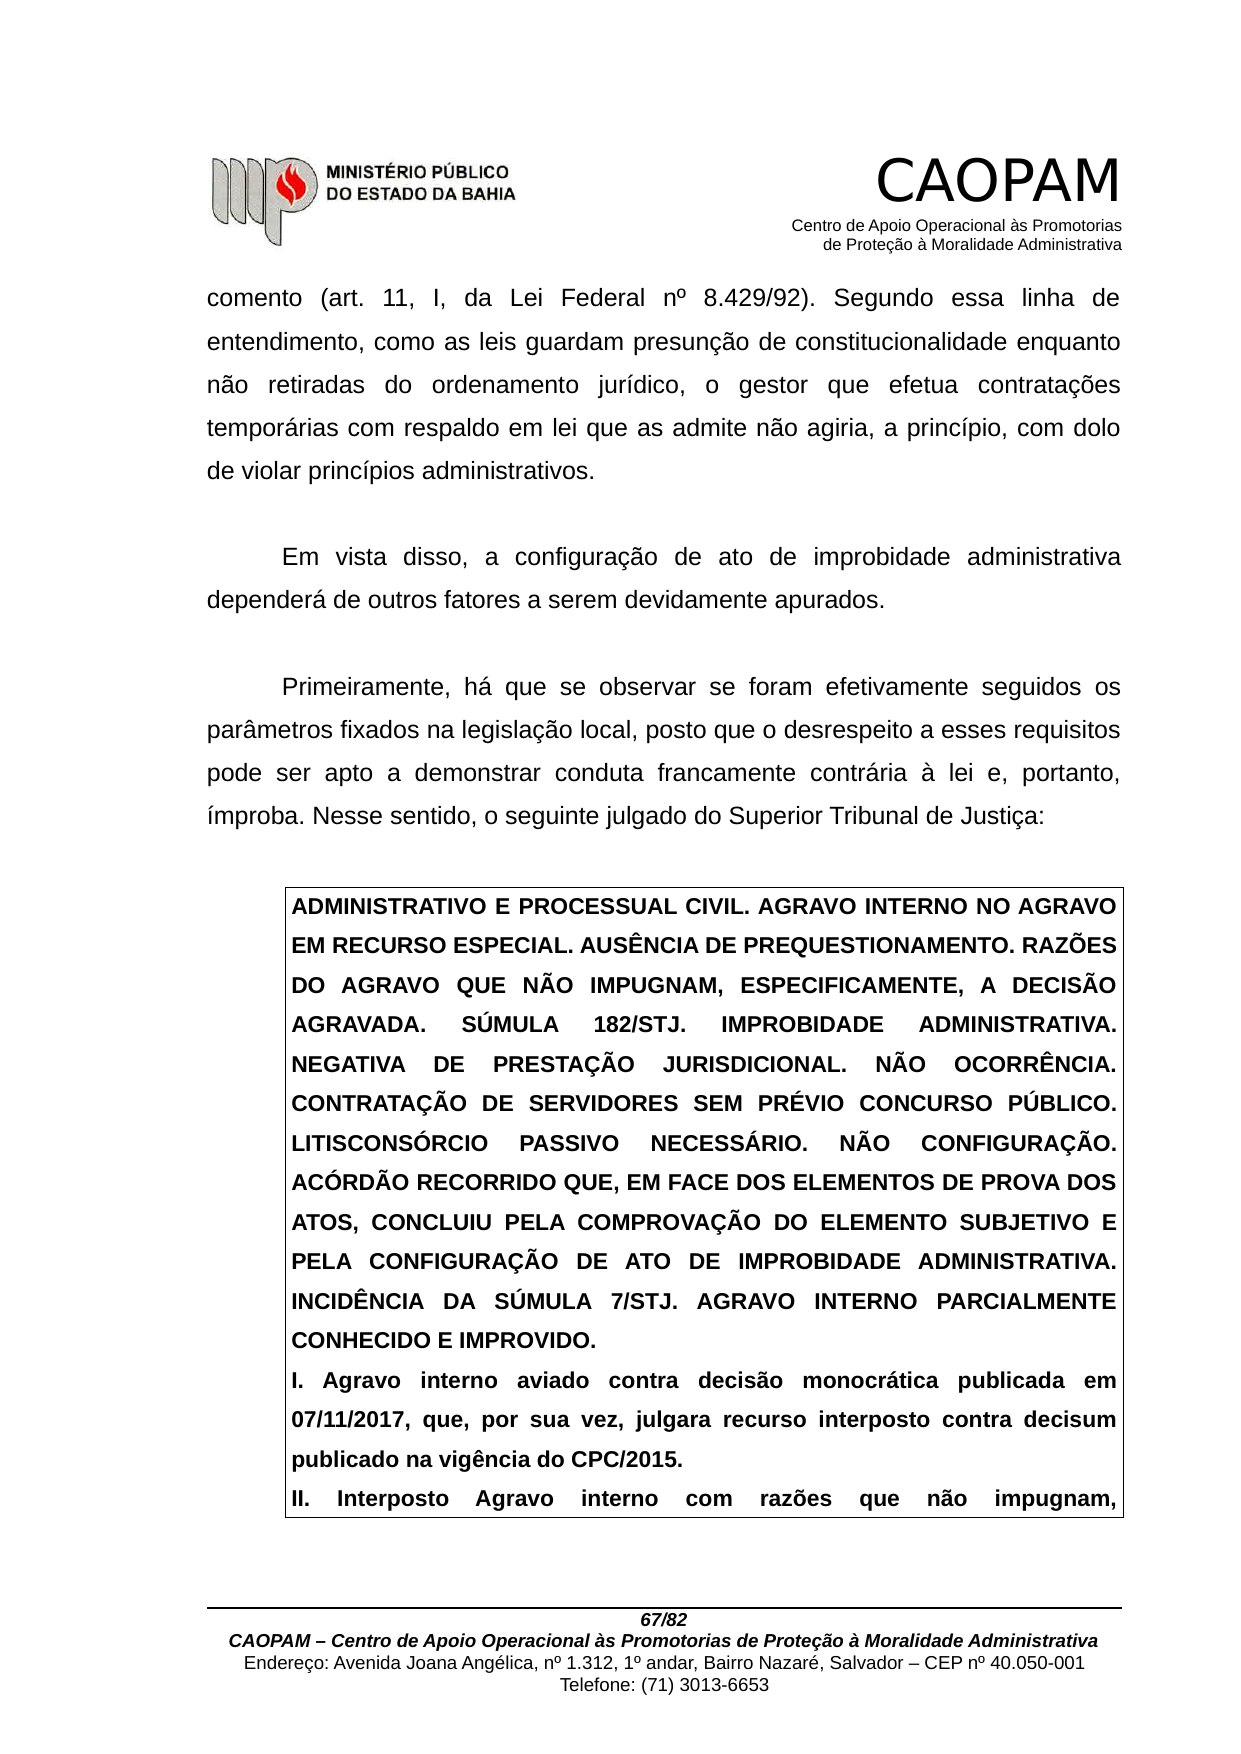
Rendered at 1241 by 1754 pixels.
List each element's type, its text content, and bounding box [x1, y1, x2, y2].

text Primeiramente, há que se observar se foram efetivamente seguidos os parâmetros fixados na legislação local, posto que o desrespeito a esses requisitos pode ser apto a demonstrar conduta francamente contrária à lei e, portanto, ímproba. Nesse sentido, o seguinte julgado do Superior Tribunal de Justiça: [207, 671, 1122, 829]
table_header ADMINISTRATIVO E PROCESSUAL CIVIL. AGRAVO INTERNO NO AGRAVO EM RECURSO ESPECIAL. AUSÊNCIA DE PREQUESTIONAMENTO. RAZÕES DO AGRAVO QUE NÃO IMPUGNAM, ESPECIFICAMENTE, A DECISÃO AGRAVADA. SÚMULA 182/STJ. IMPROBIDADE ADMINISTRATIVA. NEGATIVA DE PRESTAÇÃO JURISDICIONAL. NÃO OCORRÊNCIA. CONTRATAÇÃO DE SERVIDORES SEM PRÉVIO CONCURSO PÚBLICO. LITISCONSÓRCIO PASSIVO NECESSÁRIO. NÃO CONFIGURAÇÃO. ACÓRDÃO RECORRIDO QUE, EM FACE DOS ELEMENTOS DE PROVA DOS ATOS, CONCLUIU PELA COMPROVAÇÃO DO ELEMENTO SUBJETIVO E PELA CONFIGURAÇÃO DE ATO DE IMPROBIDADE ADMINISTRATIVA. INCIDÊNCIA DA SÚMULA 7/STJ. AGRAVO INTERNO PARCIALMENTE CONHECIDO E IMPROVIDO. I. Agravo interno aviado contra decisão monocrática publicada em 07/11/2017, que, por sua vez, julgara recurso interposto contra decisum publicado na vigência do CPC/2015. II. Interposto Agravo interno com razões que não impugnam, [286, 888, 1123, 1517]
text Em vista disso, a configuração de ato de improbidade administrativa dependerá de outros fatores a serem devidamente apurados. [207, 542, 1122, 614]
text comento (art. 11, I, da Lei Federal nº 8.429/92). Segundo essa linha de entendimento, como as leis guardam presunção de constitucionalidade enquanto não retiradas do ordenamento jurídico, o gestor que efetua contratações temporárias com respaldo em lei que as admite não agiria, a princípio, com dolo de violar princípios administrativos. [207, 283, 1122, 484]
picture [200, 153, 535, 253]
